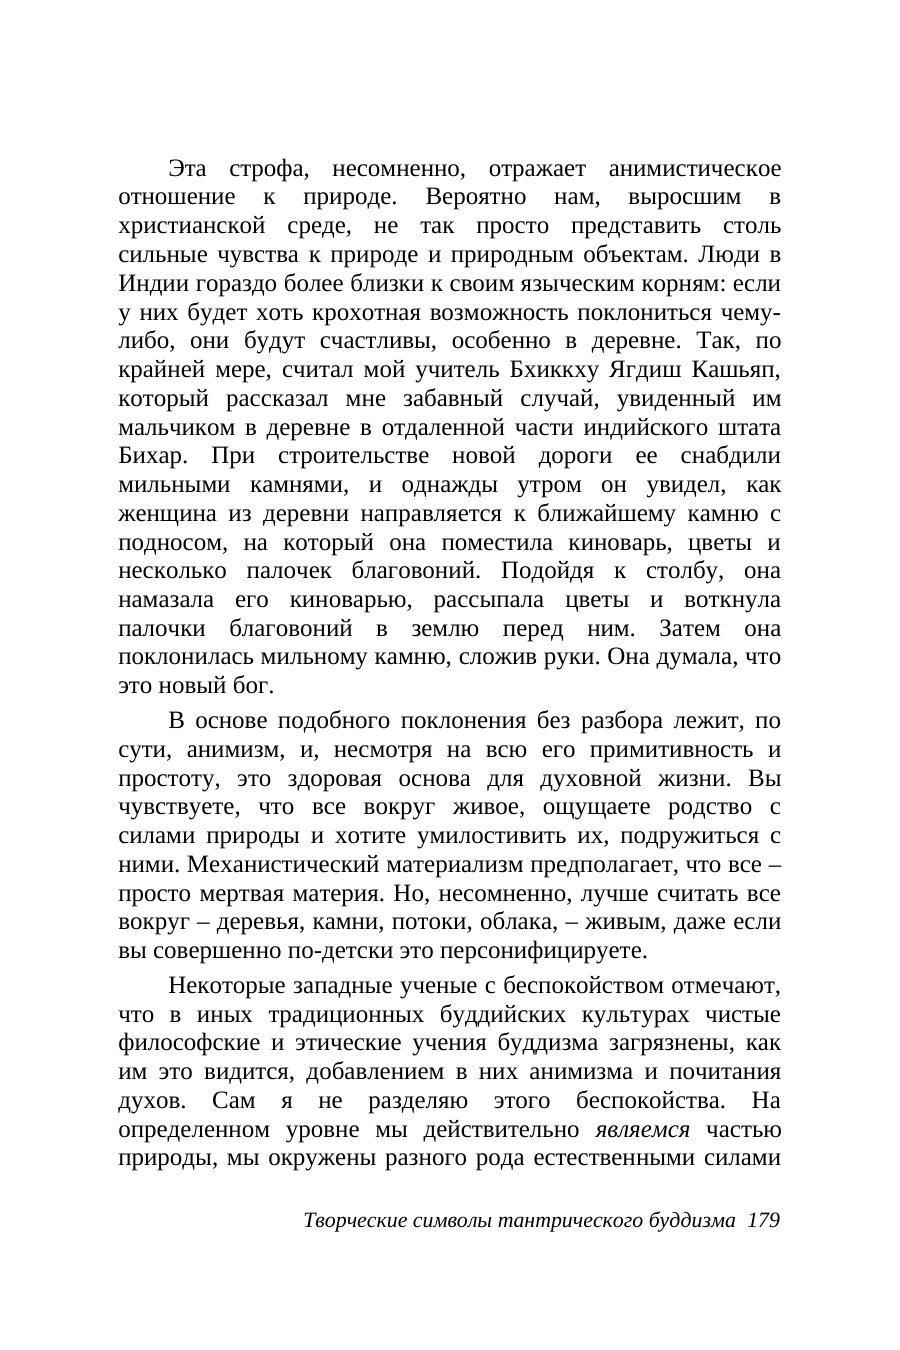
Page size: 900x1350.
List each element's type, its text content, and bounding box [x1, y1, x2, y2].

text Эта строфа, несомненно, отражает анимистическое отношение к природе. Вероятно нам, выросшим в христианской среде, не так просто представить столь сильные чувства к природе и природным объектам. Люди в Индии гораздо более близки к своим языческим корням: если у них будет хоть крохотная возможность поклониться чему-либо, они будут счастливы, особенно в деревне. Так, по крайней мере, считал мой учитель Бхиккху Ягдиш Кашьяп, который рассказал мне забавный случай, увиденный им мальчиком в деревне в отдаленной части индийского штата Бихар. При строительстве новой дороги ее снабдили мильными камнями, и однажды утром он увидел, как женщина из деревни направляется к ближайшему камню с подносом, на который она поместила киноварь, цветы и несколько палочек благовоний. Подойдя к столбу, она намазала его киноварью, рассыпала цветы и воткнула палочки благовоний в землю перед ним. Затем она поклонилась мильному камню, сложив руки. Она думала, что это новый бог. [118, 153, 782, 699]
text Некоторые западные ученые с беспокойством отмечают, что в иных традиционных буддийских культурах чистые философские и этические учения буддизма загрязнены, как им это видится, добавлением в них анимизма и почитания духов. Сам я не разделяю этого беспокойства. На определенном уровне мы действительно являемся частью природы, мы окружены разного рода естественными силами [118, 970, 782, 1171]
text В основе подобного поклонения без разбора лежит, по сути, анимизм, и, несмотря на всю его примитивность и простоту, это здоровая основа для духовной жизни. Вы чувствуете, что все вокруг живое, ощущаете родство с силами природы и хотите умилостивить их, подружиться с ними. Механистический материализм предполагает, что все – просто мертвая материя. Но, несомненно, лучше считать все вокруг – деревья, камни, потоки, облака, – живым, даже если вы совершенно по-детски это персонифицируете. [118, 705, 782, 964]
